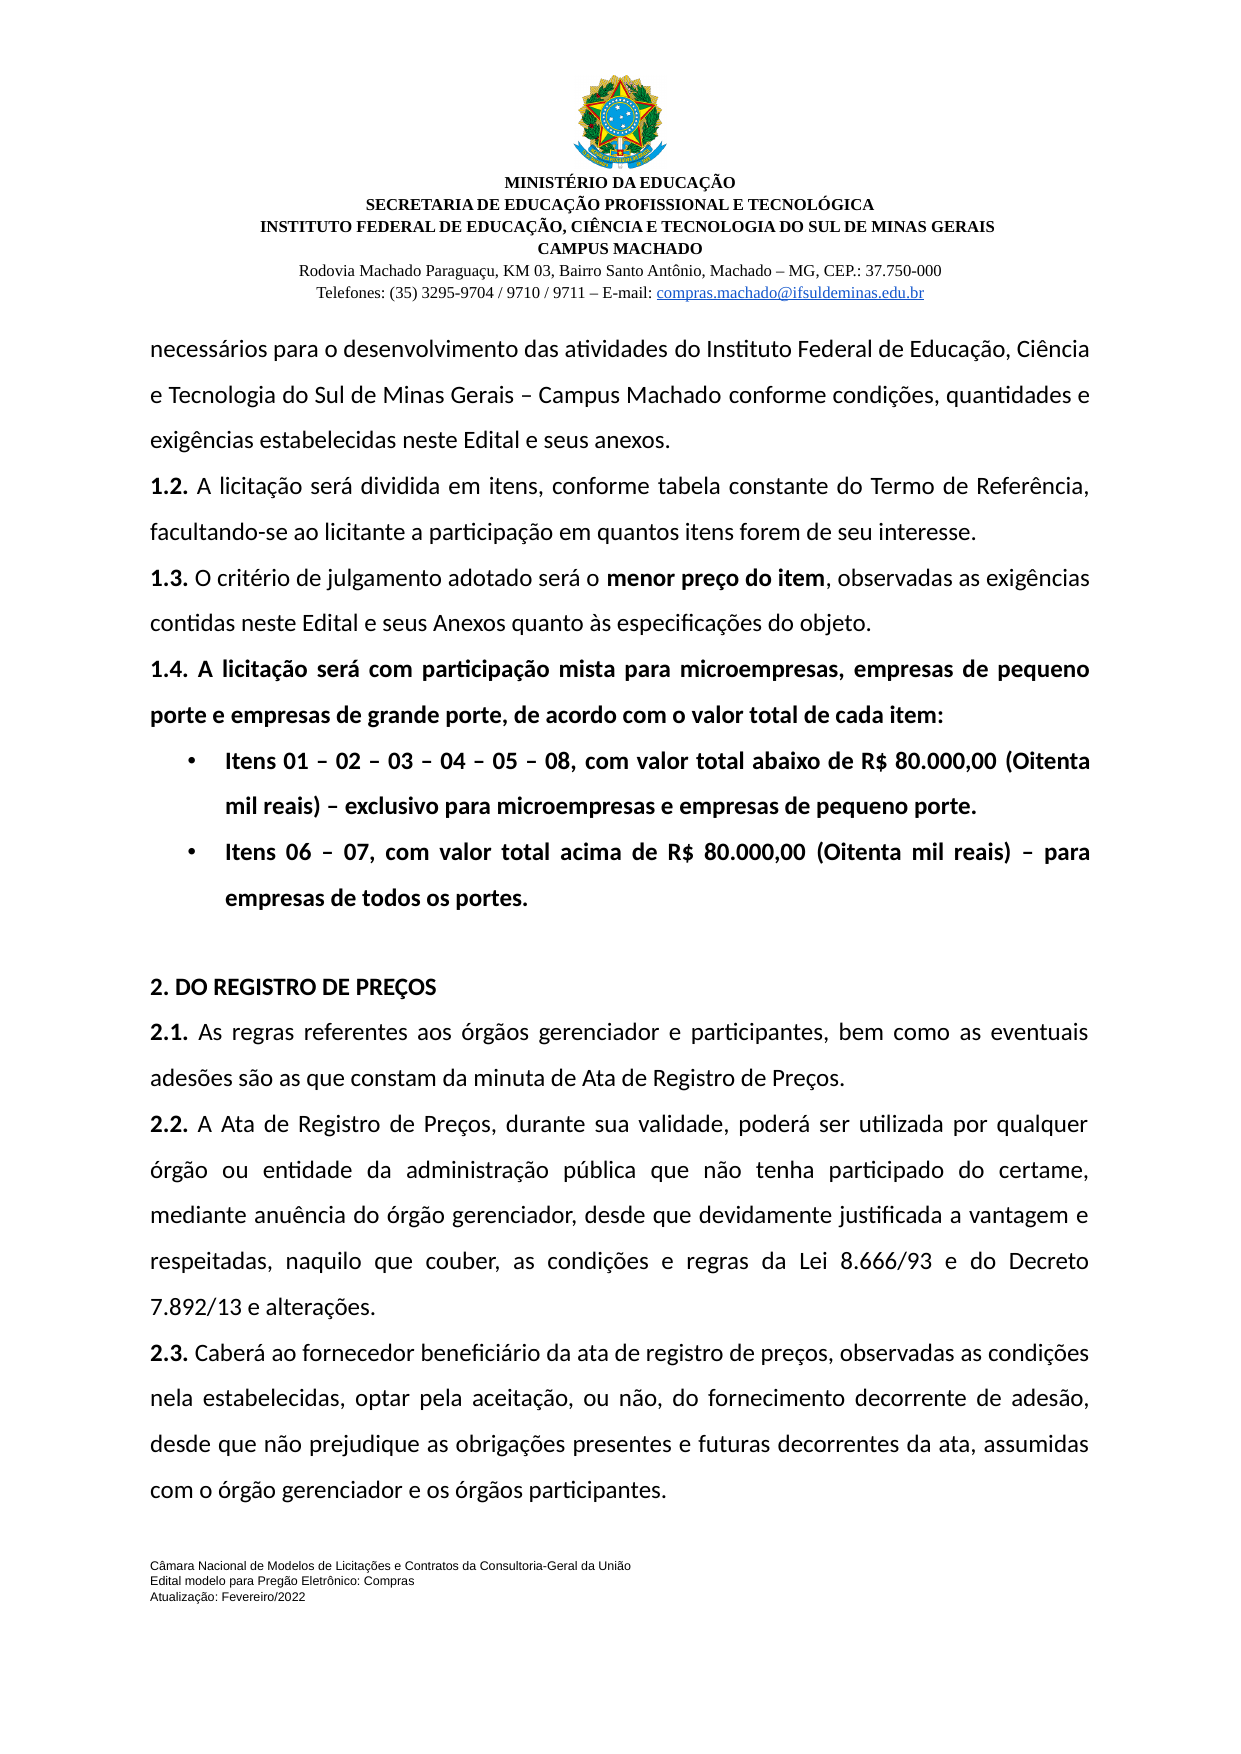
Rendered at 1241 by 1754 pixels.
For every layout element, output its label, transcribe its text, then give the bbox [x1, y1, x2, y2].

list Itens 06 – 07, com valor total acima de R$ 80.000,00 (Oitenta mil reais) – para empresas de todos os portes. [187, 836, 1090, 912]
picture [613, 164, 628, 169]
text 1.2. A licitação será dividida em itens, conforme tabela constante do Termo de Referência, facultando-se ao licitante a participação em quantos itens forem de seu interesse. [150, 470, 1090, 547]
list 1.4. A licitação será com participação mista para microempresas, empresas de pequeno porte e empresas de grande porte, de acordo com o valor total de cada item: [150, 653, 1090, 729]
picture [573, 75, 667, 169]
text 2.1. As regras referentes aos órgãos gerenciador e participantes, bem como as eventuais adesões são as que constam da minuta de Ata de Registro de Preços. [150, 1017, 1090, 1093]
text 1.3. O critério de julgamento adotado será o menor preço do item, observadas as exigências contidas neste Edital e seus Anexos quanto às especificações do objeto. [150, 562, 1090, 638]
text 2.2. A Ata de Registro de Preços, durante sua validade, poderá ser utilizada por qualquer órgão ou entidade da administração pública que não tenha participado do certame, mediante anuência do órgão gerenciador, desde que devidamente justificada a vantagem e respeitadas, naquilo que couber, as condições e regras da Lei 8.666/93 e do Decreto 7.892/13 e alterações. [150, 1108, 1090, 1321]
text 2. DO REGISTRO DE PREÇOS [150, 971, 1090, 1001]
picture [639, 150, 650, 156]
text 2.3. Caberá ao fornecedor beneficiário da ata de registro de preços, observadas as condições nela estabelecidas, optar pela aceitação, ou não, do fornecimento decorrente de adesão, desde que não prejudique as obrigações presentes e futuras decorrentes da ata, assumidas com o órgão gerenciador e os órgãos participantes. [150, 1337, 1090, 1504]
text necessários para o desenvolvimento das atividades do Instituto Federal de Educação, Ciência e Tecnologia do Sul de Minas Gerais – Campus Machado conforme condições, quantidades e exigências estabelecidas neste Edital e seus anexos. [150, 333, 1090, 455]
list Itens 01 – 02 – 03 – 04 – 05 – 08, com valor total abaixo de R$ 80.000,00 (Oitenta mil reais) – exclusivo para microempresas e empresas de pequeno porte. [187, 745, 1090, 821]
